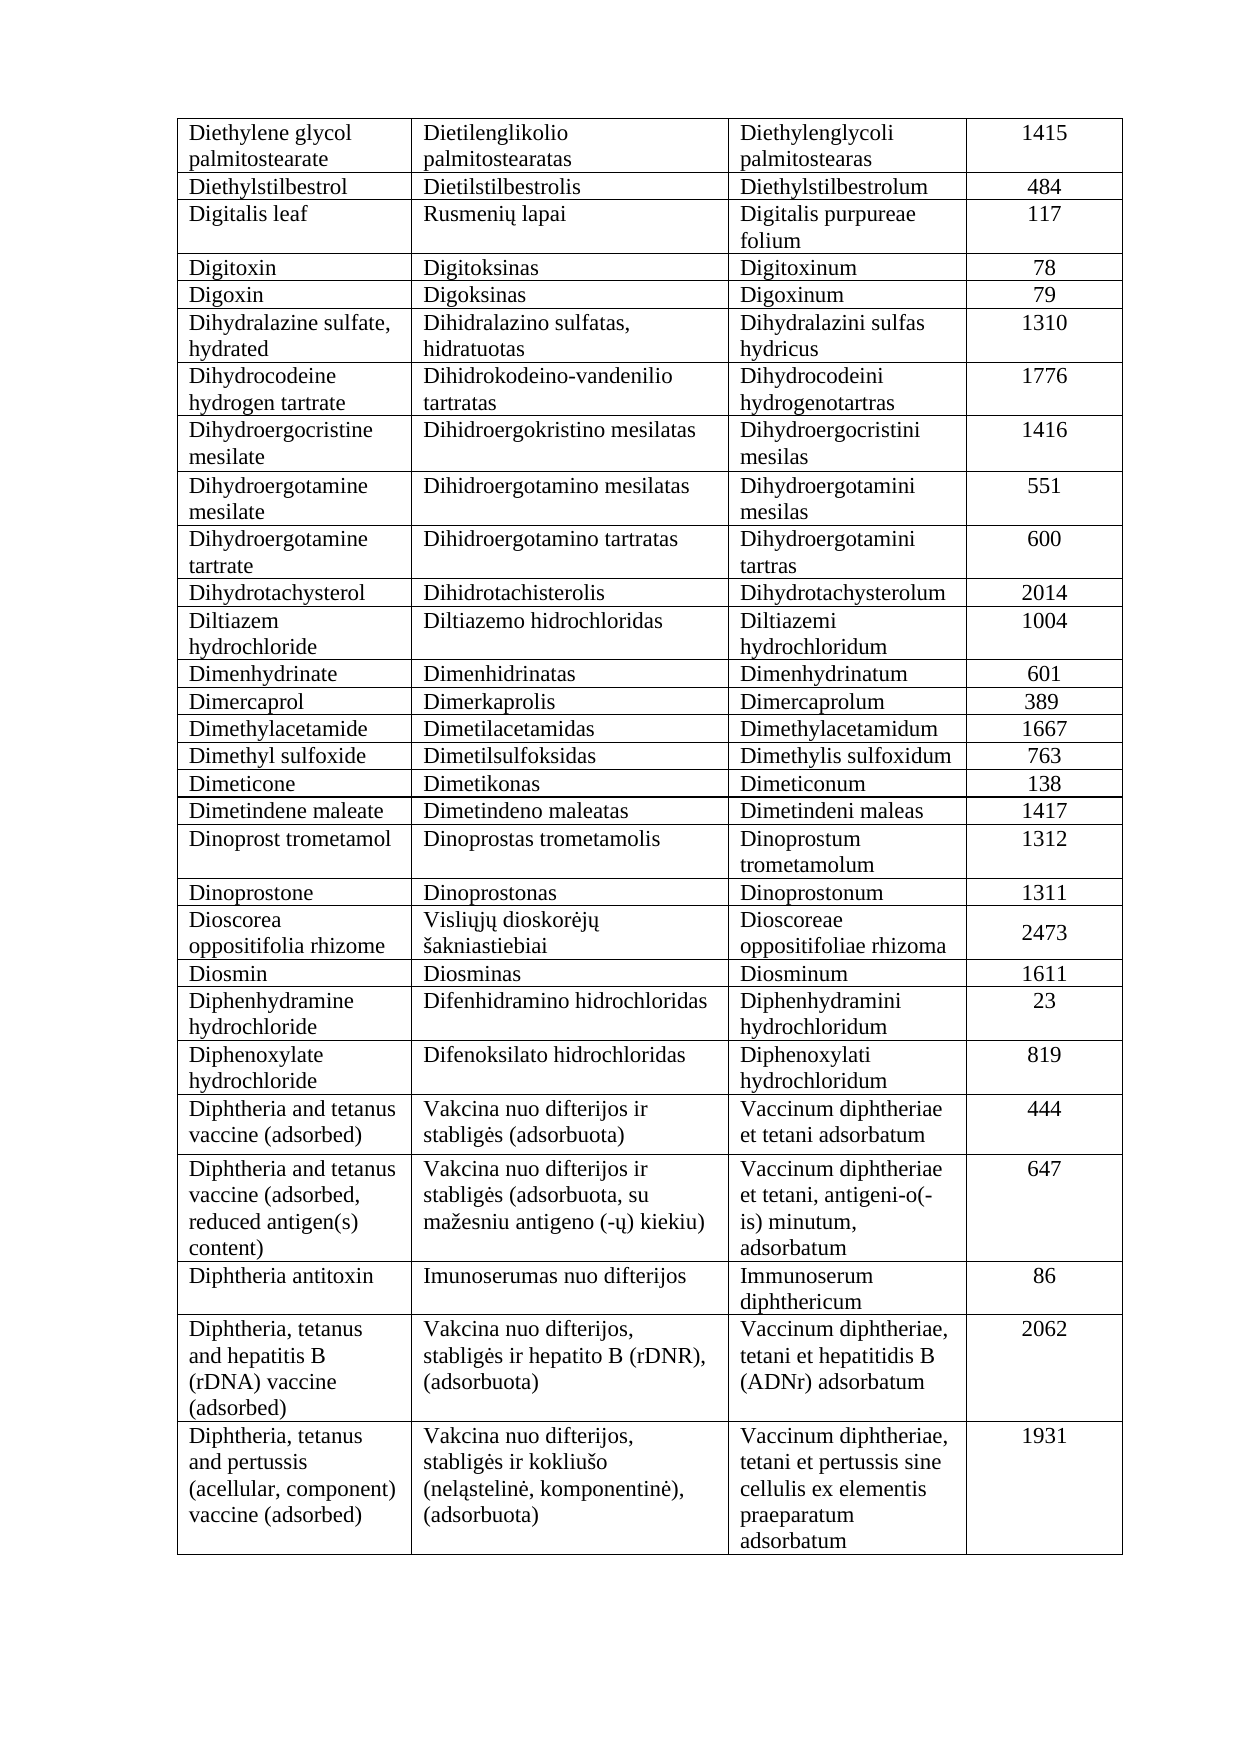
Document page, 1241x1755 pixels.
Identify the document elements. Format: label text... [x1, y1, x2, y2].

table_cell Digitoxinum [729, 254, 966, 280]
table_cell Dinoprostonum [729, 879, 966, 905]
table_cell 1667 [967, 715, 1122, 742]
table_cell Digoxin [178, 281, 411, 308]
table_cell Dietilenglikolio palmitostearatas [412, 119, 728, 172]
table_cell Dinoprostas trometamolis [412, 825, 728, 877]
table_cell 86 [967, 1262, 1122, 1314]
table_cell 2062 [967, 1315, 1122, 1421]
table_cell Dimenhydrinatum [729, 660, 966, 687]
table_cell Dihydroergocristini mesilas [729, 416, 966, 471]
table_cell Dimethyl sulfoxide [178, 743, 411, 769]
table_cell Diphenoxylati hydrochloridum [729, 1041, 966, 1093]
table_cell Dihydroergotamine tartrate [178, 526, 411, 578]
table_cell Diphenhydramine hydrochloride [178, 987, 411, 1040]
table_cell Vakcina nuo difterijos ir stabligės (adsorbuota) [412, 1095, 728, 1154]
table_cell 484 [967, 173, 1122, 199]
table_cell Diphenhydramini hydrochloridum [729, 987, 966, 1040]
table_cell 1310 [967, 309, 1122, 362]
table_cell Dimetindeno maleatas [412, 798, 728, 824]
table_cell Dihydrotachysterol [178, 579, 411, 606]
table_cell Digitalis leaf [178, 200, 411, 253]
table_cell Dimethylacetamide [178, 715, 411, 742]
table_cell Dimetilsulfoksidas [412, 743, 728, 769]
table_cell Vaccinum diphtheriae, tetani et pertussis sine cellulis ex elementis praeparatum adsorbatum [729, 1422, 966, 1554]
table_cell Dinoprostum trometamolum [729, 825, 966, 877]
table_cell Dimeticone [178, 770, 411, 796]
table_cell Diethylenglycoli palmitostearas [729, 119, 966, 172]
table_cell 444 [967, 1095, 1122, 1154]
table_cell Difenhidramino hidrochloridas [412, 987, 728, 1040]
table_cell Dimetindene maleate [178, 798, 411, 824]
table_cell Diltiazemi hydrochloridum [729, 607, 966, 659]
table_cell Dimenhidrinatas [412, 660, 728, 687]
table_cell Immunoserum diphthericum [729, 1262, 966, 1314]
table_cell Diphtheria, tetanus and pertussis (acellular, component) vaccine (adsorbed) [178, 1422, 411, 1554]
table_cell Vaccinum diphtheriae et tetani adsorbatum [729, 1095, 966, 1154]
table_cell Dihydroergocristine mesilate [178, 416, 411, 471]
table_cell 78 [967, 254, 1122, 280]
table_cell Diltiazem hydrochloride [178, 607, 411, 659]
table_cell 1417 [967, 798, 1122, 824]
table_cell 600 [967, 526, 1122, 578]
table_cell Diethylstilbestrol [178, 173, 411, 199]
table_cell 1004 [967, 607, 1122, 659]
table_cell Dihidrokodeino-vandenilio tartratas [412, 363, 728, 415]
table_cell 819 [967, 1041, 1122, 1093]
table_cell Dimethylacetamidum [729, 715, 966, 742]
table_cell Dimetilacetamidas [412, 715, 728, 742]
table_cell Dihidroergotamino mesilatas [412, 472, 728, 524]
table_cell Difenoksilato hidrochloridas [412, 1041, 728, 1093]
table_cell Imunoserumas nuo difterijos [412, 1262, 728, 1314]
table_cell Dihydrotachysterolum [729, 579, 966, 606]
table_cell Dihidralazino sulfatas, hidratuotas [412, 309, 728, 362]
table_cell Digitoxin [178, 254, 411, 280]
table_cell Dihydroergotamine mesilate [178, 472, 411, 524]
table_cell Visliųjų dioskorėjų šakniastiebiai [412, 906, 728, 959]
table_cell Dihydrocodeini hydrogenotartras [729, 363, 966, 415]
table_cell Dimethylis sulfoxidum [729, 743, 966, 769]
table_cell Dihidroergokristino mesilatas [412, 416, 728, 471]
table_cell Vaccinum diphtheriae et tetani, antigeni-o(-is) minutum, adsorbatum [729, 1155, 966, 1261]
table_cell Dihidroergotamino tartratas [412, 526, 728, 578]
table_cell Vakcina nuo difterijos, stabligės ir hepatito B (rDNR), (adsorbuota) [412, 1315, 728, 1421]
table_cell 1415 [967, 119, 1122, 172]
table_cell 1611 [967, 960, 1122, 986]
table_cell Diphtheria and tetanus vaccine (adsorbed) [178, 1095, 411, 1154]
table_cell Diosminum [729, 960, 966, 986]
table_cell Dimetikonas [412, 770, 728, 796]
table_cell 138 [967, 770, 1122, 796]
table_cell Dinoprostone [178, 879, 411, 905]
table_cell 2014 [967, 579, 1122, 606]
table_cell Diltiazemo hidrochloridas [412, 607, 728, 659]
table_cell 1311 [967, 879, 1122, 905]
table_cell 389 [967, 688, 1122, 714]
table_cell Dinoprost trometamol [178, 825, 411, 877]
table_cell 1776 [967, 363, 1122, 415]
table_cell 2473 [967, 906, 1122, 959]
table_cell 763 [967, 743, 1122, 769]
table_cell Dihydrocodeine hydrogen tartrate [178, 363, 411, 415]
table_cell 601 [967, 660, 1122, 687]
table_cell Diosminas [412, 960, 728, 986]
table_cell Diethylstilbestrolum [729, 173, 966, 199]
table_cell 1931 [967, 1422, 1122, 1554]
table_cell 23 [967, 987, 1122, 1040]
table_cell 647 [967, 1155, 1122, 1261]
table_cell Dihydralazini sulfas hydricus [729, 309, 966, 362]
table_cell Diphenoxylate hydrochloride [178, 1041, 411, 1093]
table_cell Diphtheria and tetanus vaccine (adsorbed, reduced antigen(s) content) [178, 1155, 411, 1261]
table_cell Dihydroergotamini tartras [729, 526, 966, 578]
table_cell Dihidrotachisterolis [412, 579, 728, 606]
table_cell 1312 [967, 825, 1122, 877]
table_cell Dihydroergotamini mesilas [729, 472, 966, 524]
table_cell 551 [967, 472, 1122, 524]
table_cell Dimeticonum [729, 770, 966, 796]
table_cell Rusmenių lapai [412, 200, 728, 253]
table_cell Diosmin [178, 960, 411, 986]
table_cell Dietilstilbestrolis [412, 173, 728, 199]
table_cell 1416 [967, 416, 1122, 471]
table_cell Digoksinas [412, 281, 728, 308]
table_cell Diphtheria antitoxin [178, 1262, 411, 1314]
table_cell Dimetindeni maleas [729, 798, 966, 824]
table_cell Digitoksinas [412, 254, 728, 280]
table_cell Vakcina nuo difterijos ir stabligės (adsorbuota, su mažesniu antigeno (-ų) kiekiu) [412, 1155, 728, 1261]
table_cell Digitalis purpureae folium [729, 200, 966, 253]
table_cell 79 [967, 281, 1122, 308]
table_cell Dioscorea oppositifolia rhizome [178, 906, 411, 959]
table_cell Vaccinum diphtheriae, tetani et hepatitidis B (ADNr) adsorbatum [729, 1315, 966, 1421]
table_cell Dinoprostonas [412, 879, 728, 905]
table_cell Dihydralazine sulfate, hydrated [178, 309, 411, 362]
table_cell Dimenhydrinate [178, 660, 411, 687]
table_cell Vakcina nuo difterijos, stabligės ir kokliušo (neląstelinė, komponentinė), (adsorbuota) [412, 1422, 728, 1554]
table_cell Dioscoreae oppositifoliae rhizoma [729, 906, 966, 959]
table_cell Diphtheria, tetanus and hepatitis B (rDNA) vaccine (adsorbed) [178, 1315, 411, 1421]
table_cell Diethylene glycol palmitostearate [178, 119, 411, 172]
table_cell Dimercaprol [178, 688, 411, 714]
table_cell Dimerkaprolis [412, 688, 728, 714]
table_cell Digoxinum [729, 281, 966, 308]
table_cell Dimercaprolum [729, 688, 966, 714]
table_cell 117 [967, 200, 1122, 253]
